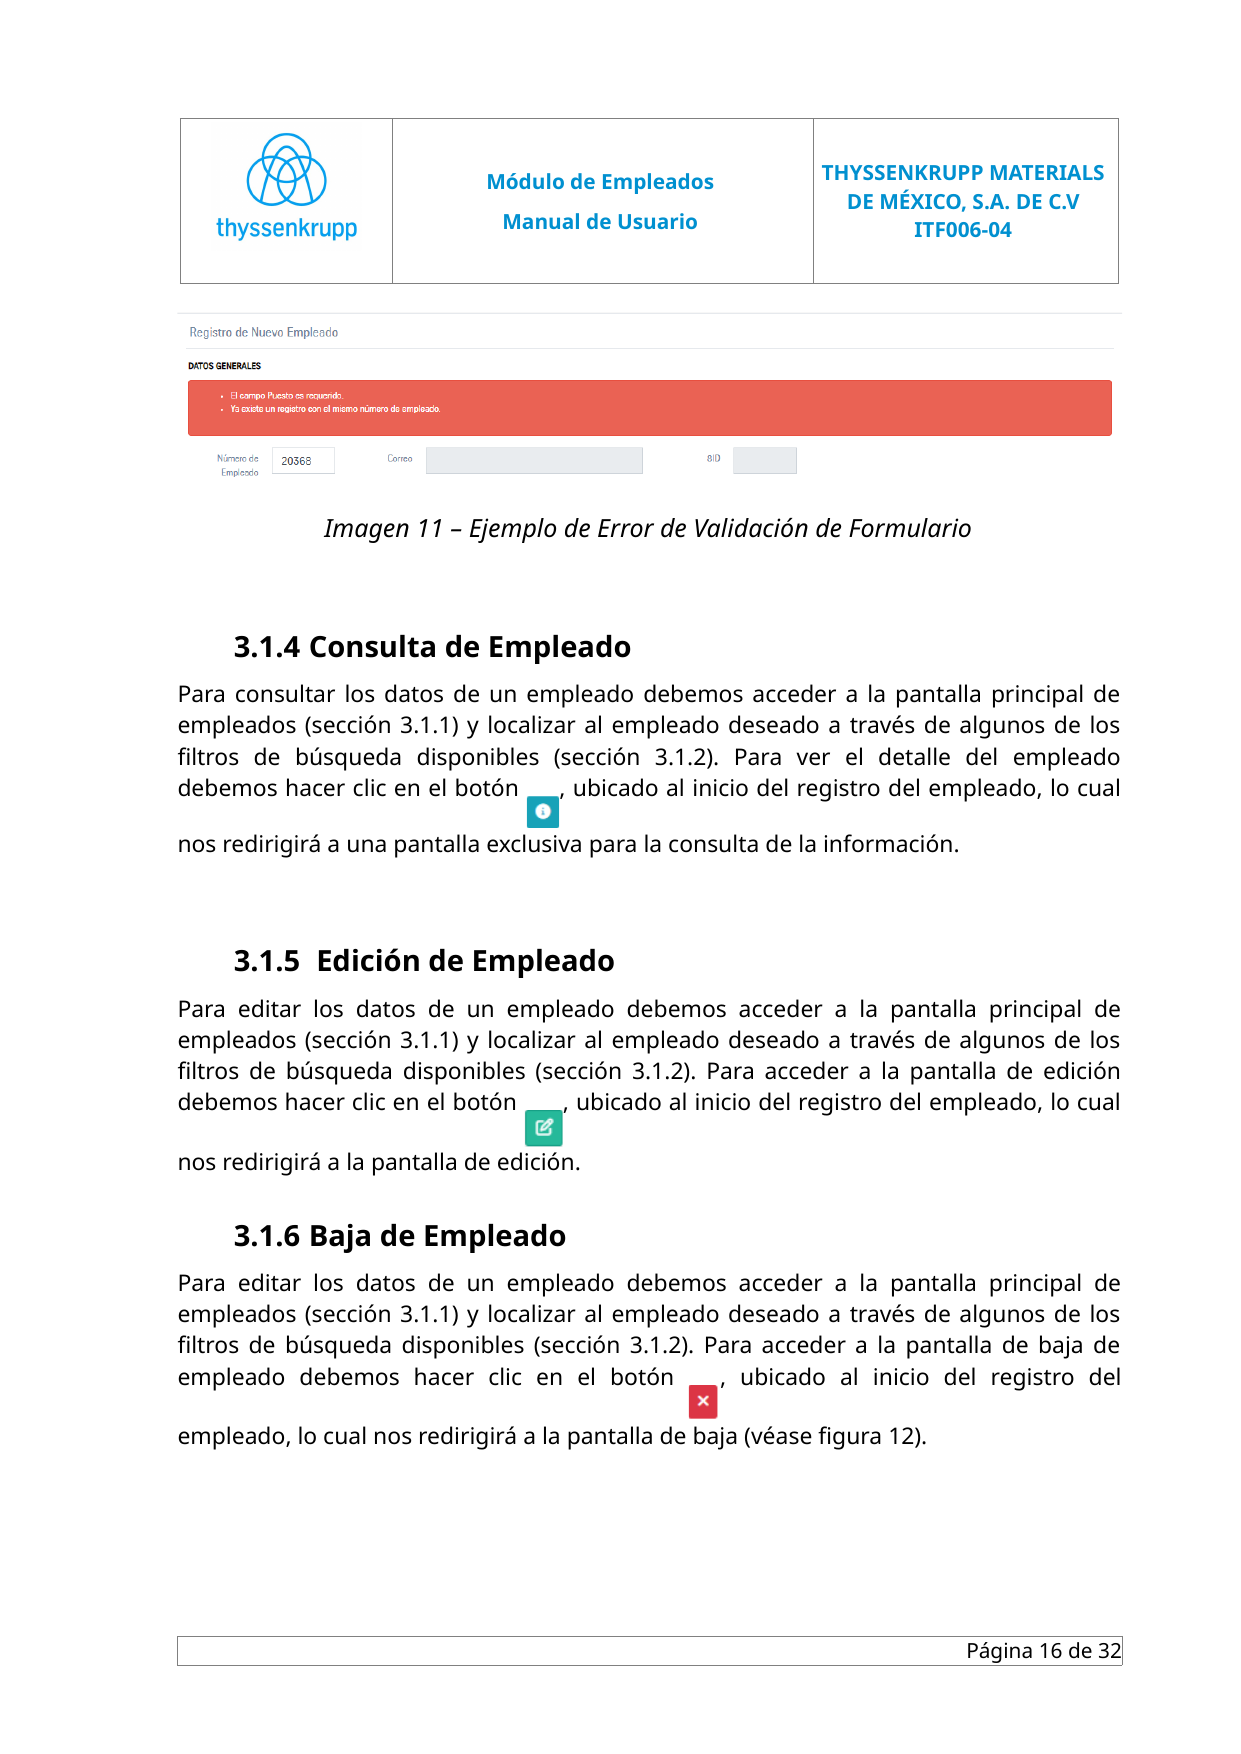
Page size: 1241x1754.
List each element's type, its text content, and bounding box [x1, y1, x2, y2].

text Imagen 11 – Ejemplo de Error de Validación de Formulario [177, 511, 1122, 545]
subtitle Consulta de Empleado [233, 626, 1122, 666]
subtitle Baja de Empleado [233, 1215, 1122, 1254]
text Para editar los datos de un empleado debemos acceder a la pantalla principal de empleados (sección 3.1.1) y localizar al empleado deseado a través de algunos de los filtros de búsqueda disponibles (sección 3.1.2). Para acceder a la pantalla de baja de empleado debemos hacer clic en el botón , ubicado al inicio del registro del empleado, lo cual nos redirigirá a la pantalla de baja (véase figura 12). [177, 1267, 1122, 1451]
text Para editar los datos de un empleado debemos acceder a la pantalla principal de empleados (sección 3.1.1) y localizar al empleado deseado a través de algunos de los filtros de búsqueda disponibles (sección 3.1.2). Para acceder a la pantalla de edición debemos hacer clic en el botón , ubicado al inicio del registro del empleado, lo cual nos redirigirá a la pantalla de edición. [177, 993, 1122, 1177]
subtitle Edición de Empleado [233, 940, 1122, 980]
text Para consultar los datos de un empleado debemos acceder a la pantalla principal de empleados (sección 3.1.1) y localizar al empleado deseado a través de algunos de los filtros de búsqueda disponibles (sección 3.1.2). Para ver el detalle del empleado debemos hacer clic en el botón , ubicado al inicio del registro del empleado, lo cual nos redirigirá a una pantalla exclusiva para la consulta de la información. [177, 678, 1122, 859]
